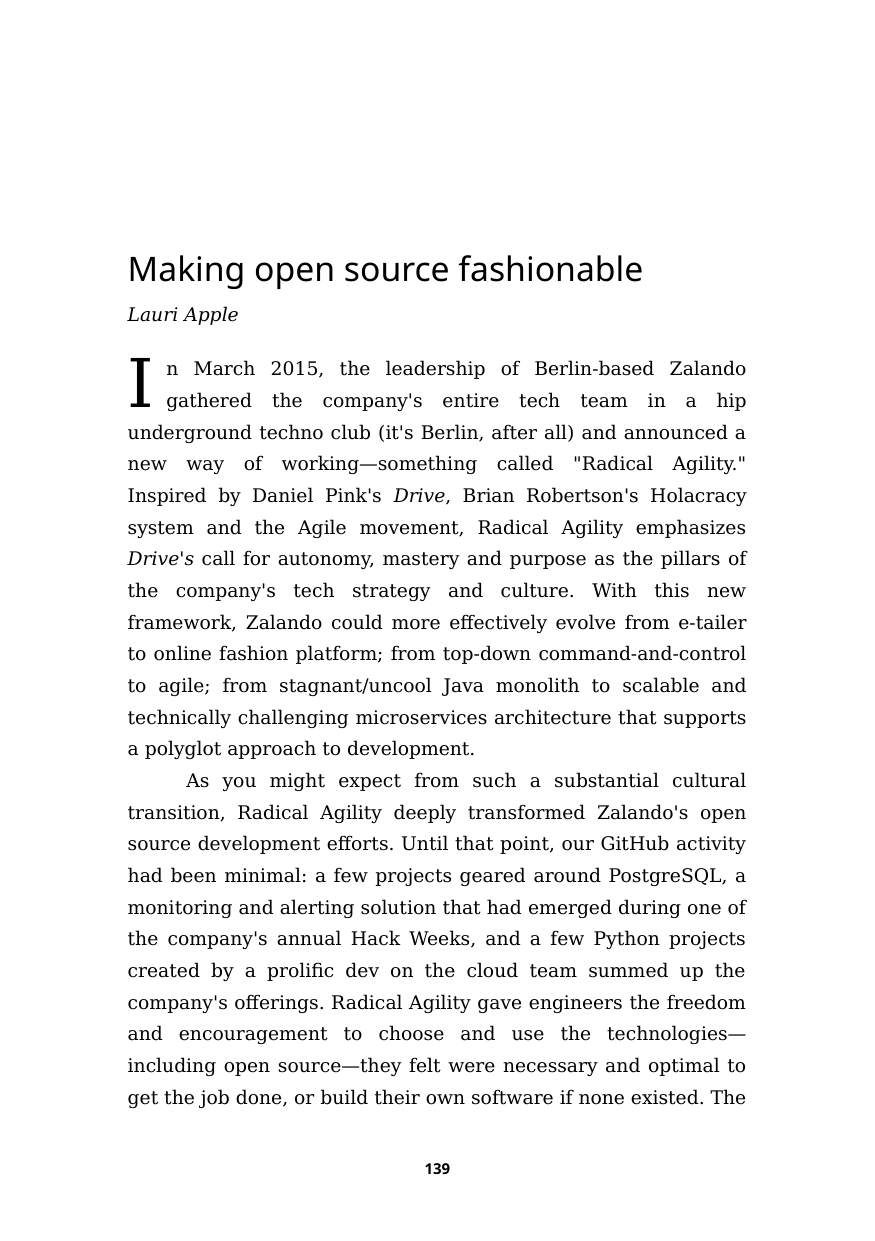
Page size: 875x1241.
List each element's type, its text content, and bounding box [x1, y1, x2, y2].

text As you might expect from such a substantial cultural transition, Radical Agility deeply transformed Zalando's open source development efforts. Until that point, our GitHub activity had been minimal: a few projects geared around PostgreSQL, a monitoring and alerting solution that had emerged during one of the company's annual Hack Weeks, and a few Python projects created by a prolific dev on the cloud team summed up the company's offerings. Radical Agility gave engineers the freedom and encouragement to choose and use the technologies—including open source—they felt were necessary and optimal to get the job done, or build their own software if none existed. The [127, 770, 747, 1109]
text In March 2015, the leadership of Berlin-based Zalando gathered the company's entire tech team in a hip underground techno club (it's Berlin, after all) and announced a new way of working—something called "Radical Agility." Inspired by Daniel Pink's Drive, Brian Robertson's Holacracy system and the Agile movement, Radical Agility emphasizes Drive's call for autonomy, mastery and purpose as the pillars of the company's tech strategy and culture. With this new framework, Zalando could more effectively evolve from e-tailer to online fashion platform; from top-down command-and-control to agile; from stagnant/uncool Java monolith to scalable and technically challenging microservices architecture that supports a polyglot approach to development. [127, 358, 747, 760]
subtitle Making open source fashionable [127, 246, 747, 292]
text Lauri Apple [127, 304, 747, 326]
